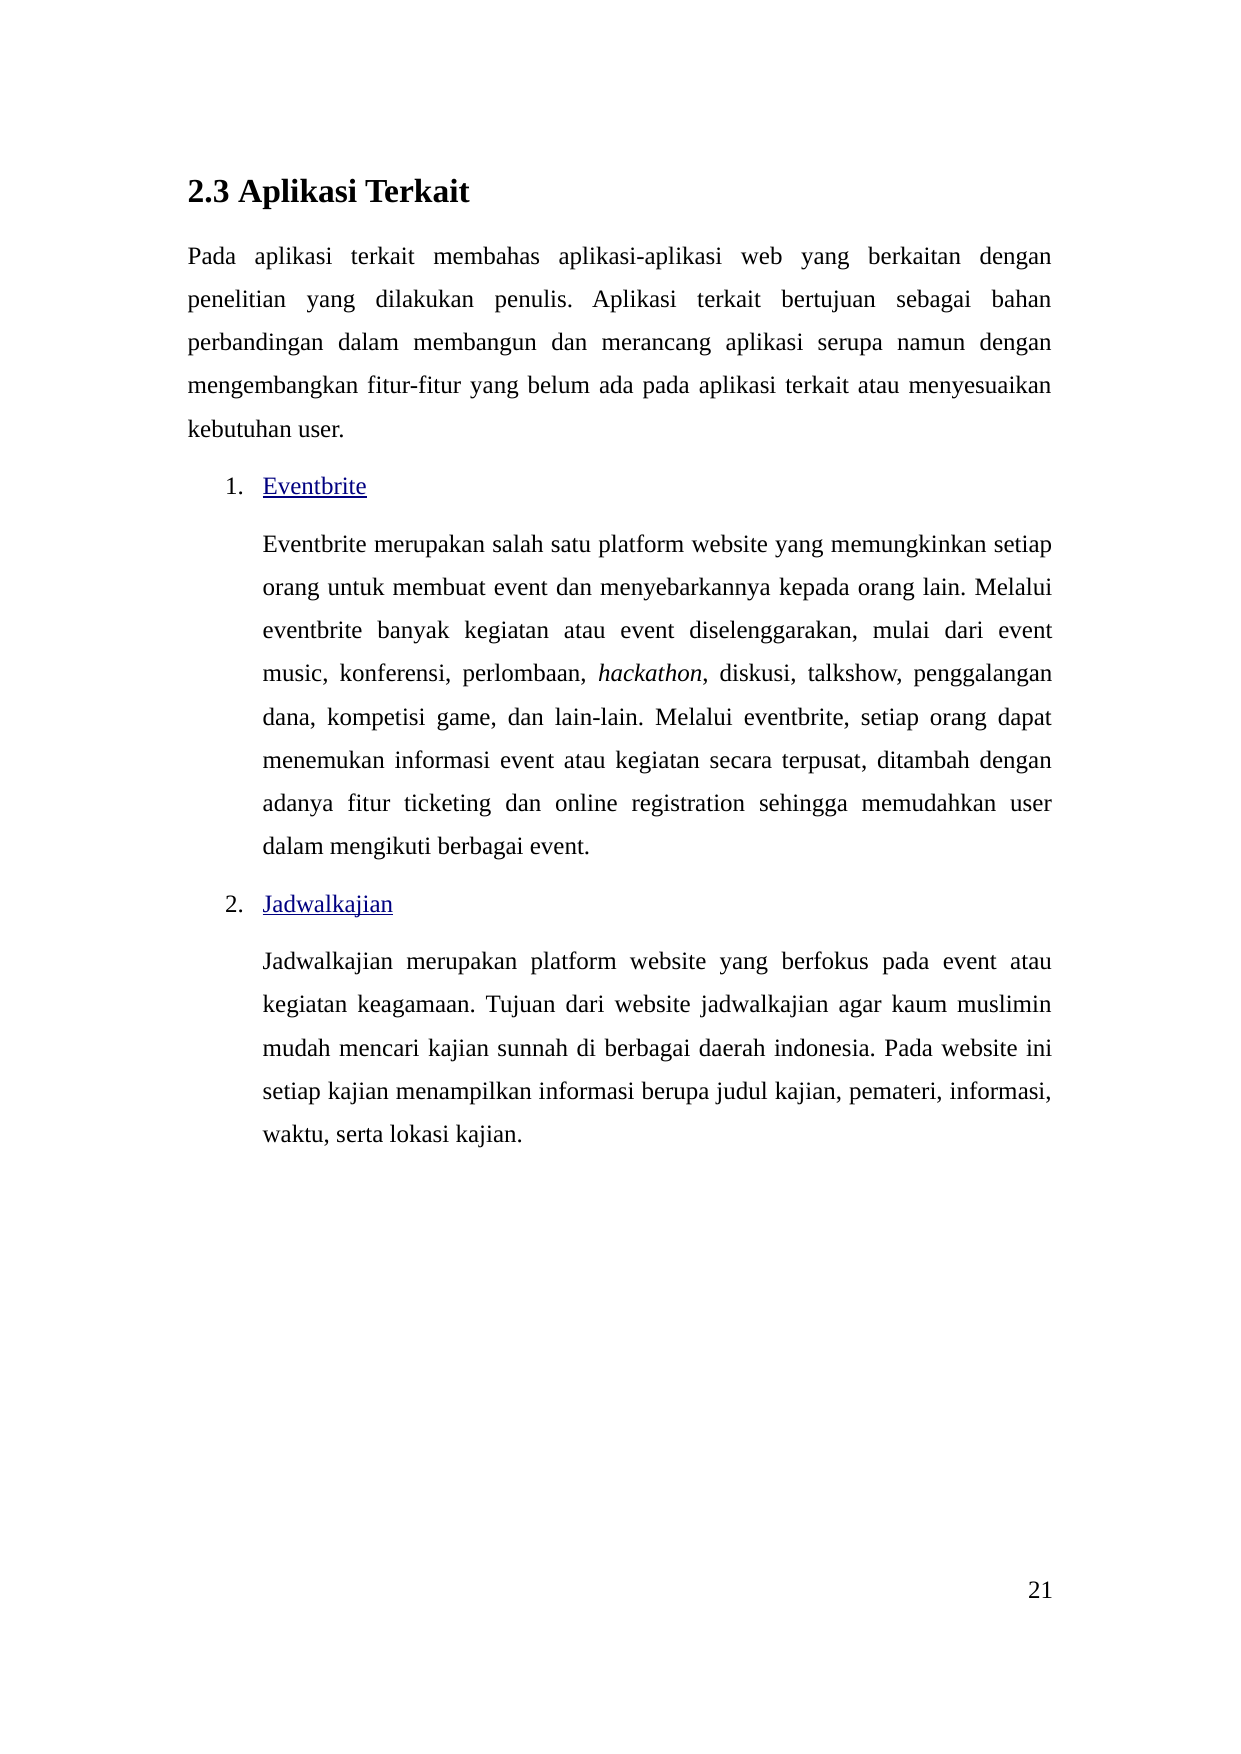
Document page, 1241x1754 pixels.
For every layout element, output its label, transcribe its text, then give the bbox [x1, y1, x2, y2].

list Eventbrite merupakan salah satu platform website yang memungkinkan setiap orang untuk membuat event dan menyebarkannya kepada orang lain. Melalui eventbrite banyak kegiatan atau event diselenggarakan, mulai dari event music, konferensi, perlombaan, hackathon, diskusi, talkshow, penggalangan dana, kompetisi game, dan lain-lain. Melalui eventbrite, setiap orang dapat menemukan informasi event atau kegiatan secara terpusat, ditambah dengan adanya fitur ticketing dan online registration sehingga memudahkan user dalam mengikuti berbagai event. [225, 529, 1053, 860]
list Jadwalkajian [225, 889, 1053, 917]
list Jadwalkajian merupakan platform website yang berfokus pada event atau kegiatan keagamaan. Tujuan dari website jadwalkajian agar kaum muslimin mudah mencari kajian sunnah di berbagai daerah indonesia. Pada website ini setiap kajian menampilkan informasi berupa judul kajian, pemateri, informasi, waktu, serta lokasi kajian. [225, 946, 1053, 1148]
list Eventbrite [225, 471, 1053, 500]
subtitle Aplikasi Terkait [187, 171, 1053, 209]
text Pada aplikasi terkait membahas aplikasi-aplikasi web yang berkaitan dengan penelitian yang dilakukan penulis. Aplikasi terkait bertujuan sebagai bahan perbandingan dalam membangun dan merancang aplikasi serupa namun dengan mengembangkan fitur-fitur yang belum ada pada aplikasi terkait atau menyesuaikan kebutuhan user. [187, 241, 1053, 442]
